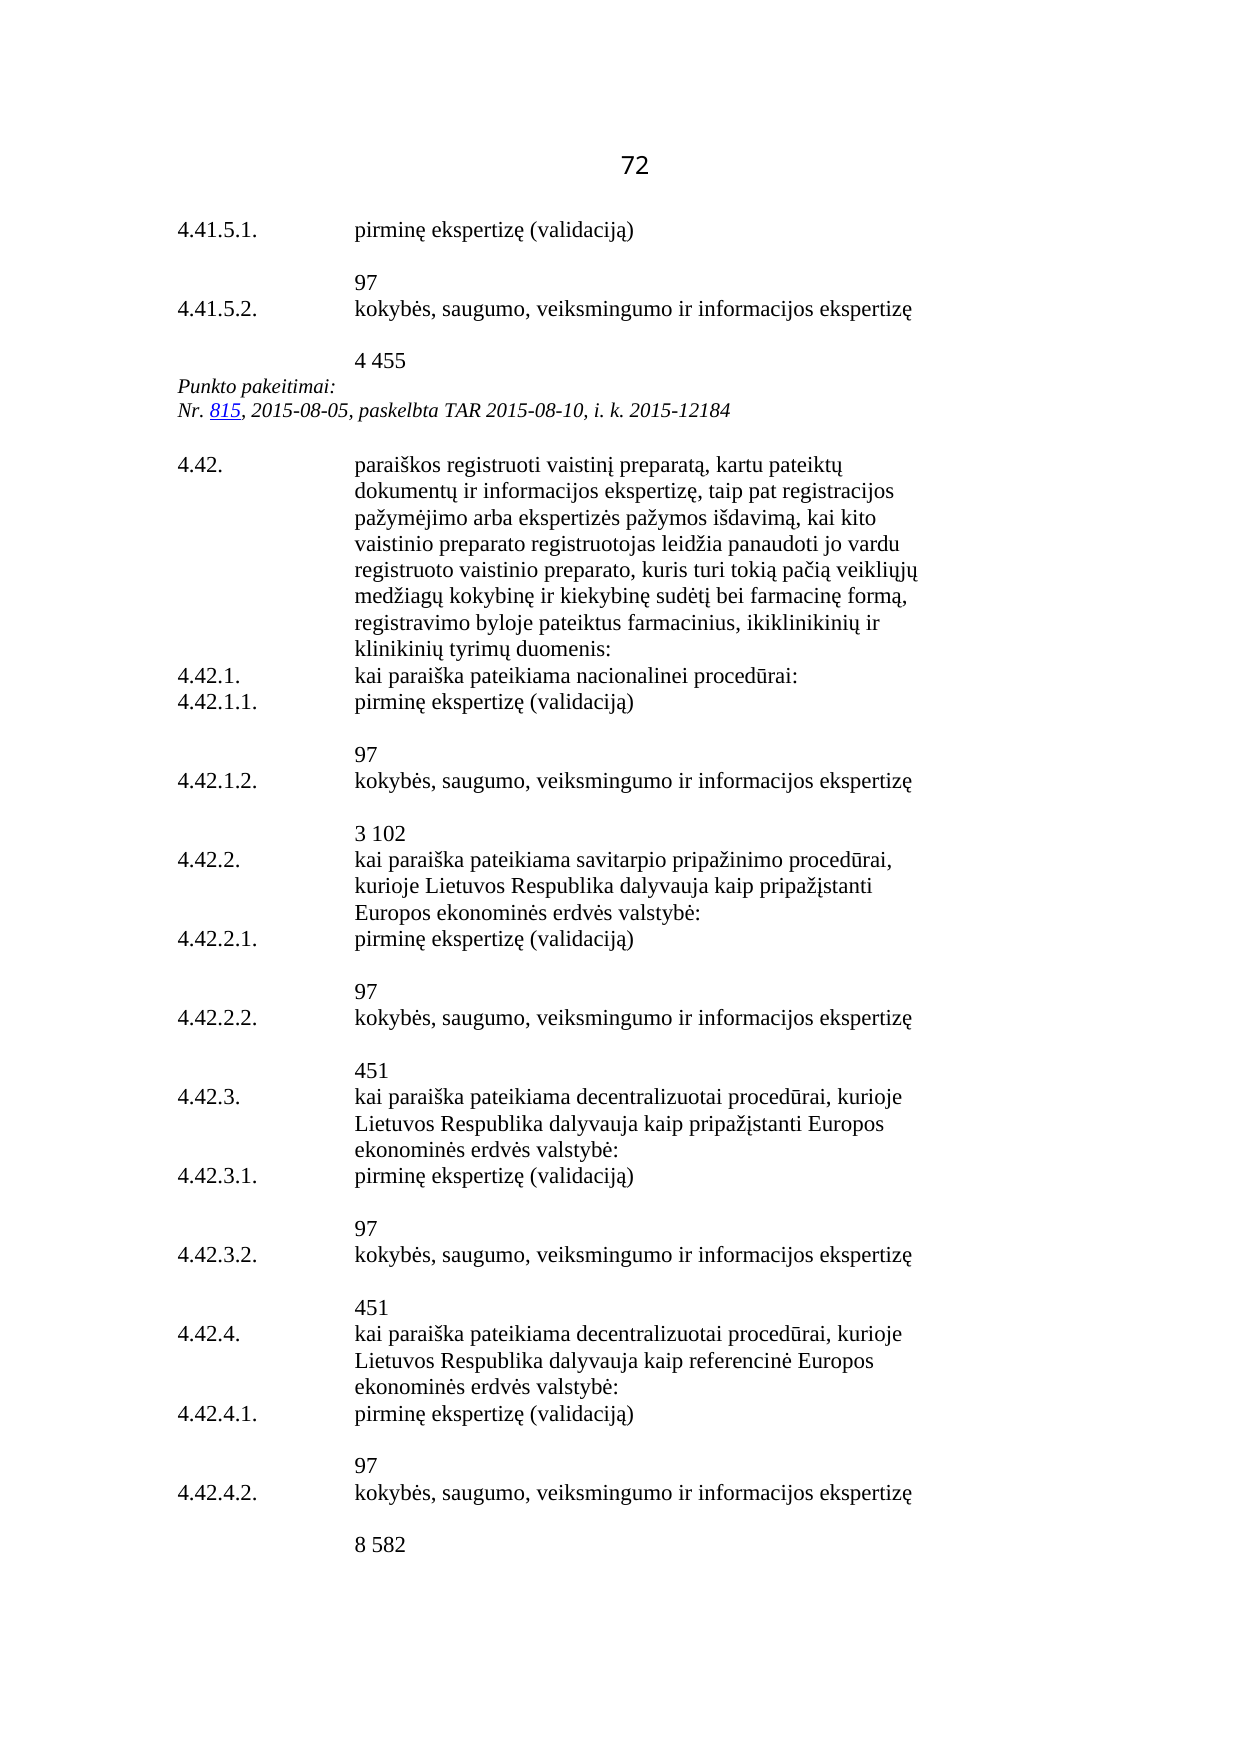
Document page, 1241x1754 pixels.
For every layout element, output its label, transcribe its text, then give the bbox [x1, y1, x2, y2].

text 4.42.3.2. kokybės, saugumo, veiksmingumo ir informacijos ekspertizę 451 [177, 1241, 945, 1321]
text 4.42. paraiškos registruoti vaistinį preparatą, kartu pateiktų [177, 451, 945, 477]
text 4.42.2.2. kokybės, saugumo, veiksmingumo ir informacijos ekspertizę 451 [177, 1004, 945, 1083]
text 4.42.1. kai paraiška pateikiama nacionalinei procedūrai: [177, 662, 945, 688]
text registravimo byloje pateiktus farmacinius, ikiklinikinių ir [354, 609, 945, 635]
text Europos ekonominės erdvės valstybė: [354, 899, 945, 925]
text 4.41.5.1. pirminę ekspertizę (validaciją) 97 [177, 216, 945, 295]
text 4.42.3. kai paraiška pateikiama decentralizuotai procedūrai, kurioje [177, 1083, 945, 1110]
text medžiagų kokybinę ir kiekybinę sudėtį bei farmacinę formą, [354, 583, 945, 609]
text ekonominės erdvės valstybė: [354, 1136, 945, 1162]
text klinikinių tyrimų duomenis: [354, 635, 945, 662]
text dokumentų ir informacijos ekspertizę, taip pat registracijos [354, 477, 945, 503]
text vaistinio preparato registruotojas leidžia panaudoti jo vardu [354, 530, 945, 556]
text registruoto vaistinio preparato, kuris turi tokią pačią veikliųjų [354, 556, 945, 583]
text 4.41.5.2. kokybės, saugumo, veiksmingumo ir informacijos ekspertizę 4 455 [177, 295, 945, 374]
text pažymėjimo arba ekspertizės pažymos išdavimą, kai kito [354, 503, 945, 530]
text kurioje Lietuvos Respublika dalyvauja kaip pripažįstanti [354, 872, 945, 899]
text 4.42.3.1. pirminę ekspertizę (validaciją) 97 [177, 1162, 945, 1241]
text 4.42.1.1. pirminę ekspertizę (validaciją) 97 [177, 688, 945, 767]
text 4.42.1.2. kokybės, saugumo, veiksmingumo ir informacijos ekspertizę 3 102 [177, 767, 945, 846]
text 4.42.4.2. kokybės, saugumo, veiksmingumo ir informacijos ekspertizę 8 582 [177, 1479, 945, 1558]
text 4.42.2. kai paraiška pateikiama savitarpio pripažinimo procedūrai, [177, 846, 945, 872]
text Nr. 815, 2015-08-05, paskelbta TAR 2015-08-10, i. k. 2015-12184 [177, 398, 1093, 422]
text Lietuvos Respublika dalyvauja kaip pripažįstanti Europos [354, 1110, 945, 1136]
text ekonominės erdvės valstybė: [354, 1373, 945, 1399]
text 4.42.2.1. pirminę ekspertizę (validaciją) 97 [177, 925, 945, 1004]
text Punkto pakeitimai: [177, 374, 1093, 398]
text 4.42.4.1. pirminę ekspertizę (validaciją) 97 [177, 1399, 945, 1479]
text Lietuvos Respublika dalyvauja kaip referencinė Europos [354, 1347, 945, 1373]
text 4.42.4. kai paraiška pateikiama decentralizuotai procedūrai, kurioje [177, 1321, 945, 1347]
